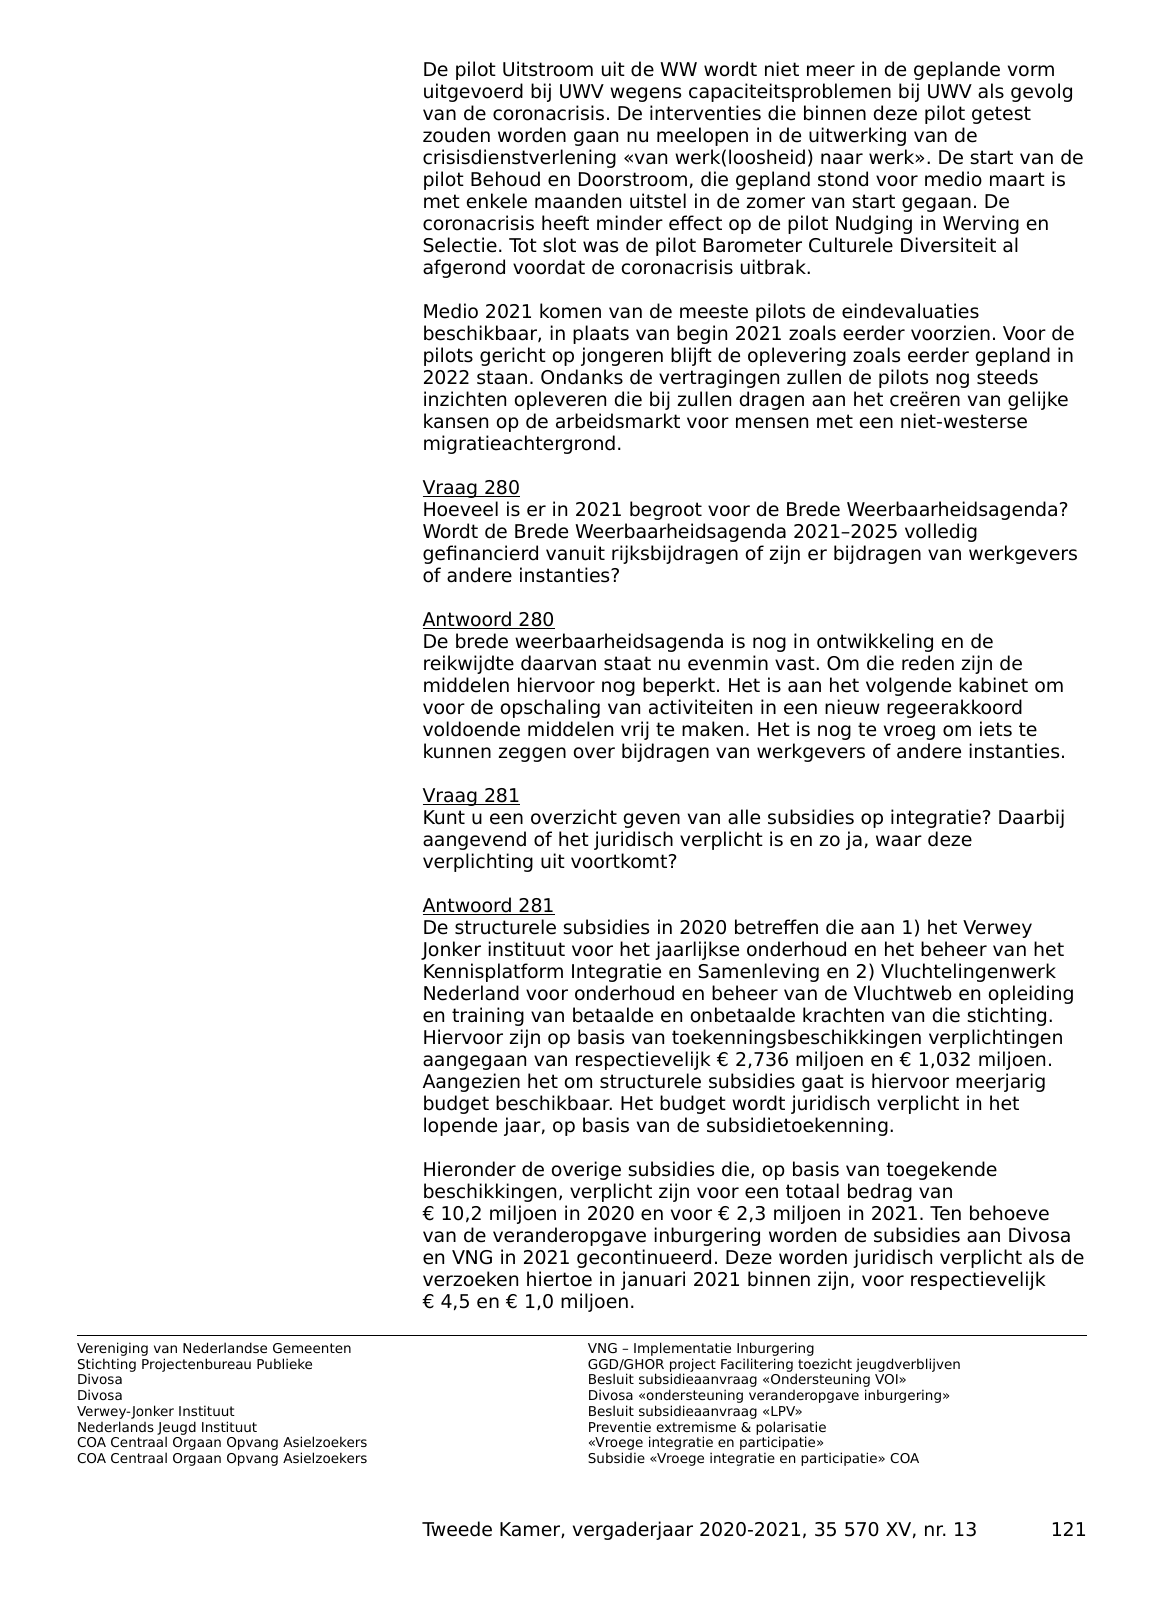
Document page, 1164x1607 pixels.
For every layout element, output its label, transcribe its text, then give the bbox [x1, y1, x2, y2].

table_cell GGD/GHOR project Facilitering toezicht jeugdverblijven [582, 1356, 1087, 1372]
text Vraag 280 [422, 477, 1087, 499]
text Hieronder de overige subsidies die, op basis van toegekende beschikkingen, verplicht zijn voor een totaal bedrag van € 10,2 miljoen in 2020 en voor € 2,3 miljoen in 2021. Ten behoeve van de veranderopgave inburgering worden de subsidies aan Divosa en VNG in 2021 gecontinueerd. Deze worden juridisch verplicht als de verzoeken hiertoe in januari 2021 binnen zijn, voor respectievelijk € 4,5 en € 1,0 miljoen. [422, 1159, 1087, 1313]
table_cell COA Centraal Orgaan Opvang Asielzoekers [77, 1451, 582, 1467]
table_header Vereniging van Nederlandse Gemeenten [77, 1336, 582, 1356]
table_cell «Vroege integratie en participatie» [582, 1435, 1087, 1451]
text De pilot Uitstroom uit de WW wordt niet meer in de geplande vorm uitgevoerd bij UWV wegens capaciteitsproblemen bij UWV als gevolg van de coronacrisis. De interventies die binnen deze pilot getest zouden worden gaan nu meelopen in de uitwerking van de crisisdienstverlening «van werk(loosheid) naar werk». De start van de pilot Behoud en Doorstroom, die gepland stond voor medio maart is met enkele maanden uitstel in de zomer van start gegaan. De coronacrisis heeft minder effect op de pilot Nudging in Werving en Selectie. Tot slot was de pilot Barometer Culturele Diversiteit al afgerond voordat de coronacrisis uitbrak. [422, 59, 1087, 279]
table_cell Nederlands Jeugd Instituut [77, 1419, 582, 1435]
table_cell Besluit subsidieaanvraag «Ondersteuning VOI» [582, 1372, 1087, 1388]
table_cell Verwey-Jonker Instituut [77, 1404, 582, 1419]
table_cell Subsidie «Vroege integratie en participatie» COA [582, 1451, 1087, 1467]
table_cell Divosa «ondersteuning veranderopgave inburgering» [582, 1388, 1087, 1404]
text Vraag 281 [422, 785, 1087, 807]
text Antwoord 281 [422, 895, 1087, 917]
text Antwoord 280 [422, 609, 1087, 631]
text De structurele subsidies in 2020 betreffen die aan 1) het Verwey Jonker instituut voor het jaarlijkse onderhoud en het beheer van het Kennisplatform Integratie en Samenleving en 2) Vluchtelingenwerk Nederland voor onderhoud en beheer van de Vluchtweb en opleiding en training van betaalde en onbetaalde krachten van die stichting. Hiervoor zijn op basis van toekenningsbeschikkingen verplichtingen aangegaan van respectievelijk € 2,736 miljoen en € 1,032 miljoen. Aangezien het om structurele subsidies gaat is hiervoor meerjarig budget beschikbaar. Het budget wordt juridisch verplicht in het lopende jaar, op basis van de subsidietoekenning. [422, 917, 1087, 1137]
text De brede weerbaarheidsagenda is nog in ontwikkeling en de reikwijdte daarvan staat nu evenmin vast. Om die reden zijn de middelen hiervoor nog beperkt. Het is aan het volgende kabinet om voor de opschaling van activiteiten in een nieuw regeerakkoord voldoende middelen vrij te maken. Het is nog te vroeg om iets te kunnen zeggen over bijdragen van werkgevers of andere instanties. [422, 631, 1087, 763]
table_cell COA Centraal Orgaan Opvang Asielzoekers [77, 1435, 582, 1451]
text Kunt u een overzicht geven van alle subsidies op integratie? Daarbij aangevend of het juridisch verplicht is en zo ja, waar deze verplichting uit voortkomt? [422, 807, 1087, 873]
table_cell Divosa [77, 1372, 582, 1388]
text Hoeveel is er in 2021 begroot voor de Brede Weerbaarheidsagenda? Wordt de Brede Weerbaarheidsagenda 2021–2025 volledig gefinancierd vanuit rijksbijdragen of zijn er bijdragen van werkgevers of andere instanties? [422, 499, 1087, 587]
table_cell Divosa [77, 1388, 582, 1404]
table_header VNG – Implementatie Inburgering [582, 1336, 1087, 1356]
table_cell Preventie extremisme & polarisatie [582, 1419, 1087, 1435]
table_cell Stichting Projectenbureau Publieke [77, 1356, 582, 1372]
table_cell Besluit subsidieaanvraag «LPV» [582, 1404, 1087, 1419]
text Medio 2021 komen van de meeste pilots de eindevaluaties beschikbaar, in plaats van begin 2021 zoals eerder voorzien. Voor de pilots gericht op jongeren blijft de oplevering zoals eerder gepland in 2022 staan. Ondanks de vertragingen zullen de pilots nog steeds inzichten opleveren die bij zullen dragen aan het creëren van gelijke kansen op de arbeidsmarkt voor mensen met een niet-westerse migratieachtergrond. [422, 301, 1087, 455]
